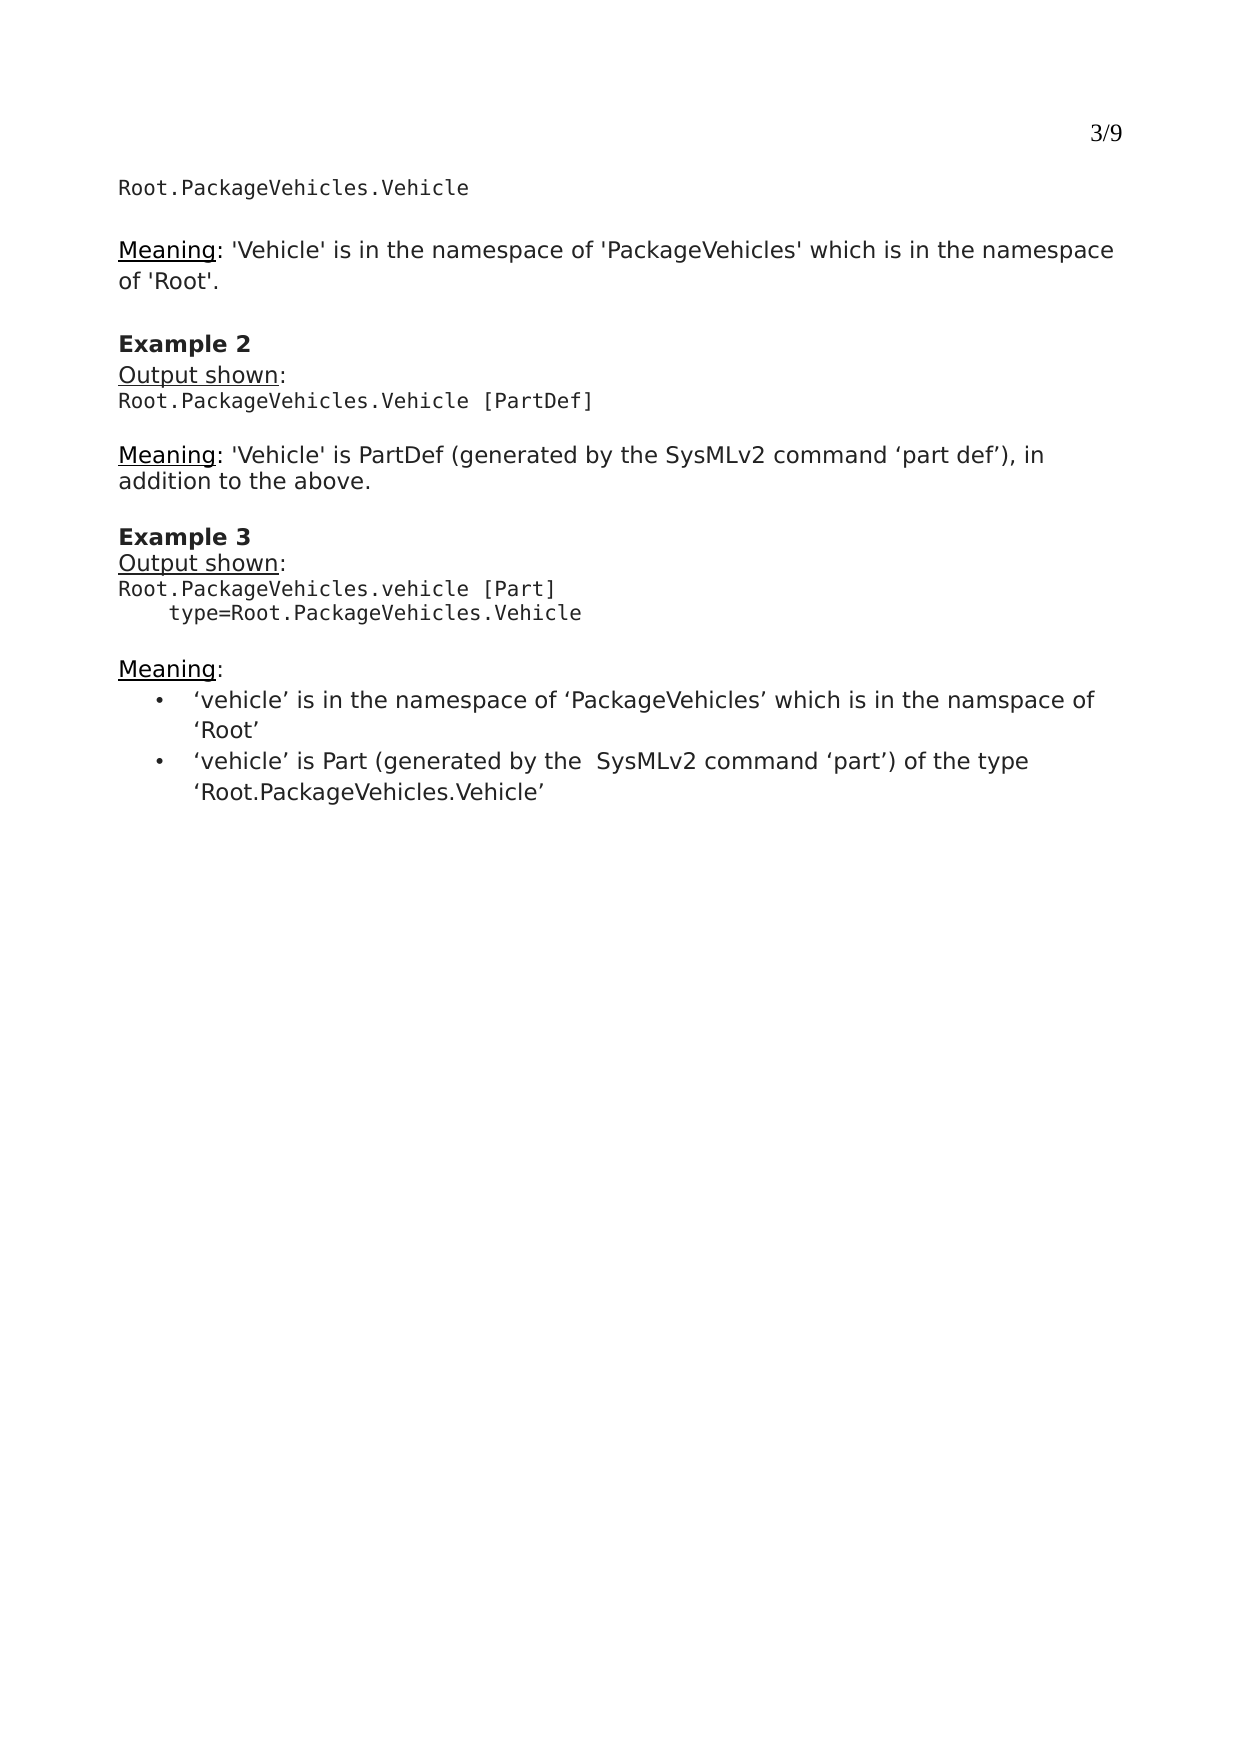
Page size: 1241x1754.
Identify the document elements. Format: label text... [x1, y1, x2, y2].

text Example 3 [118, 524, 1122, 551]
text Output shown: [118, 551, 1122, 577]
text type=Root.PackageVehicles.Vehicle [118, 601, 1122, 626]
text Meaning: [118, 656, 1122, 683]
list ‘vehicle’ is Part (generated by the SysMLv2 command ‘part’) of the type ‘Root.PackageVehicles.Vehicle’ [156, 748, 1122, 806]
text Root.PackageVehicles.vehicle [Part] [118, 577, 1122, 601]
text Meaning: 'Vehicle' is in the namespace of 'PackageVehicles' which is in the namespace of 'Root'. [118, 237, 1122, 294]
list ‘vehicle’ is in the namespace of ‘PackageVehicles’ which is in the namspace of ‘Root’ [156, 687, 1122, 744]
text Output shown: [118, 362, 1122, 389]
text Root.PackageVehicles.Vehicle [PartDef] [118, 389, 1122, 413]
text Meaning: 'Vehicle' is PartDef (generated by the SysMLv2 command ‘part def’), in addition to the above. [118, 442, 1122, 495]
text Root.PackageVehicles.Vehicle [118, 176, 1122, 201]
text Example 2 [118, 331, 1122, 358]
